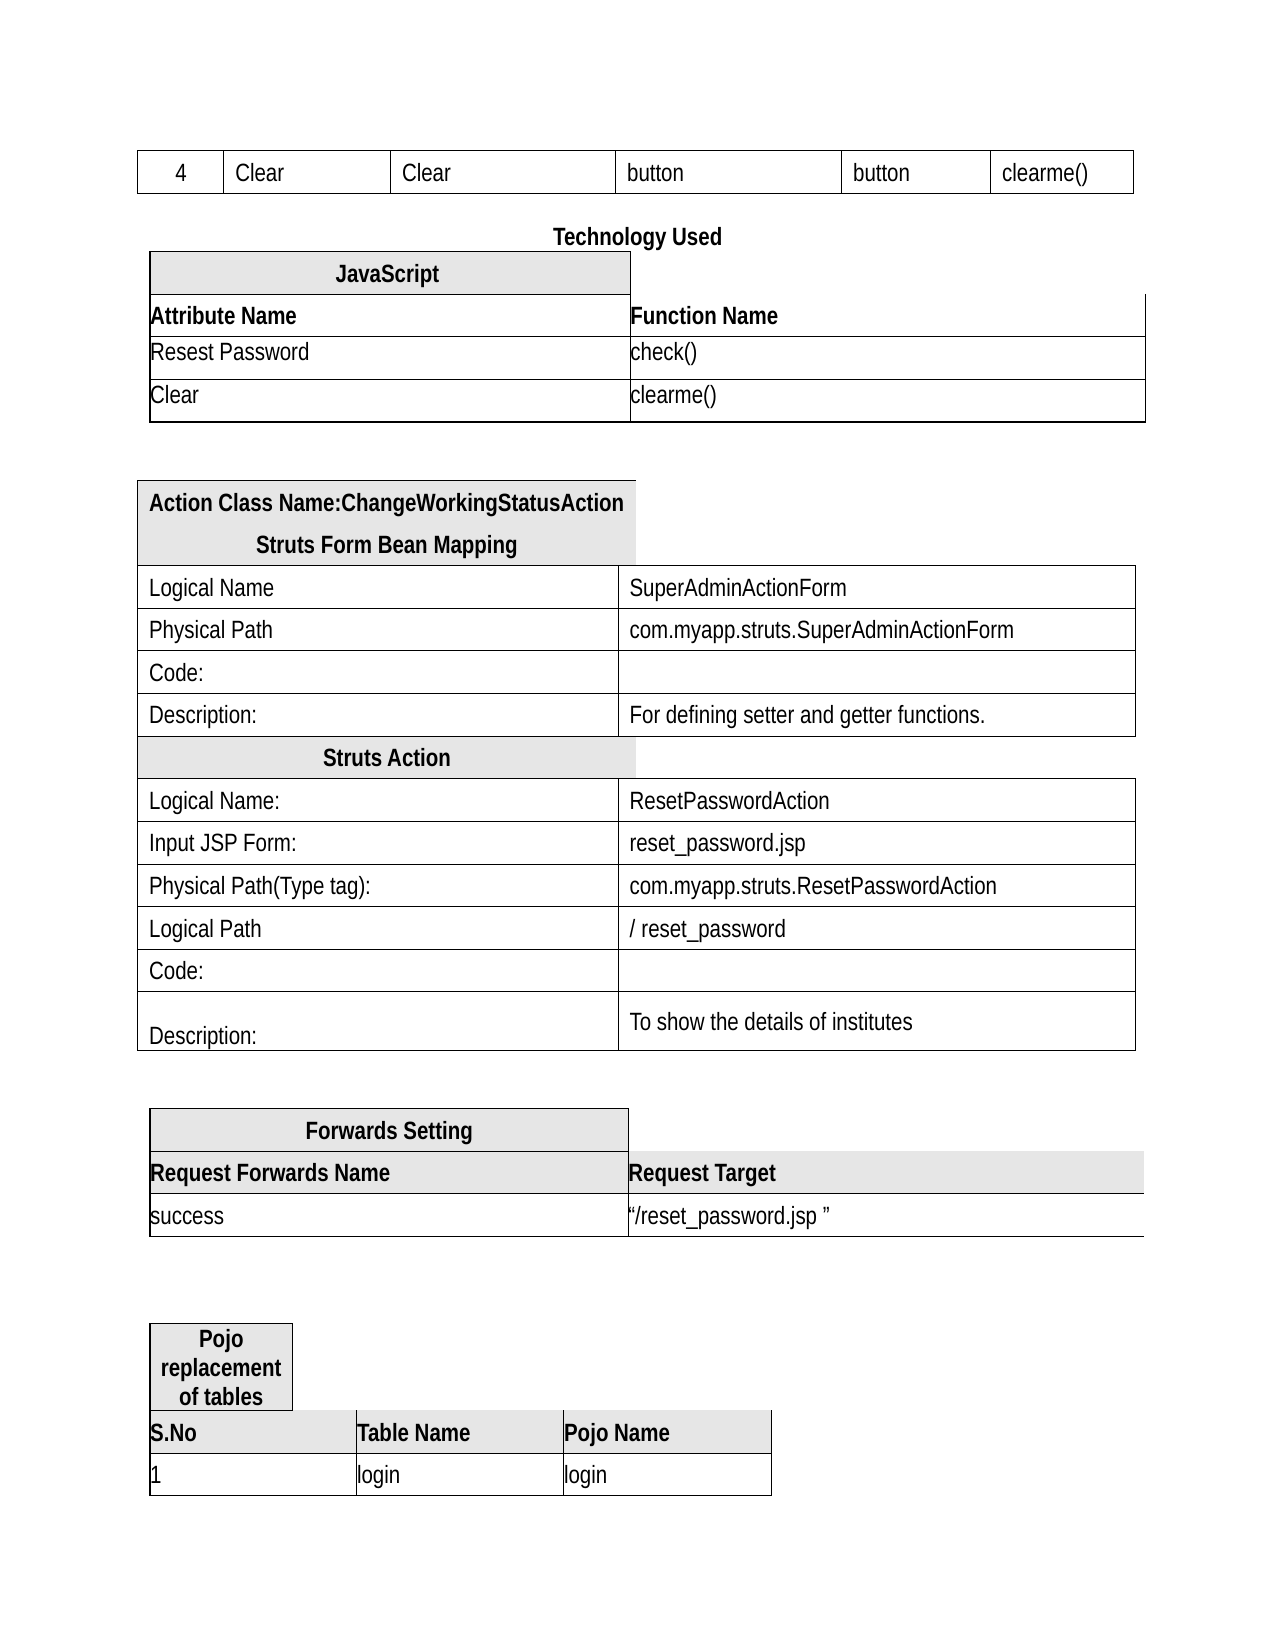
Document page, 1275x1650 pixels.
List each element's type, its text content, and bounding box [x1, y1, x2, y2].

table_header [636, 480, 1135, 523]
table_cell Physical Path [138, 609, 618, 650]
table_cell Description: [138, 992, 618, 1049]
table_cell reset_password.jsp [619, 822, 1135, 863]
table_cell com.myapp.struts.ResetPasswordAction [619, 865, 1135, 906]
table_cell To show the details of institutes [619, 992, 1135, 1049]
table_cell [772, 1410, 1186, 1453]
table_cell Logical Path [138, 907, 618, 949]
table_header JavaScript [151, 252, 630, 294]
table_cell login [564, 1454, 771, 1495]
table_cell Code: [138, 950, 618, 991]
table_cell Logical Name: [138, 779, 618, 821]
table_cell [772, 1453, 1186, 1495]
table_cell / reset_password [619, 907, 1135, 949]
table_cell “/reset_password.jsp ” [629, 1194, 1144, 1236]
table_cell Input JSP Form: [138, 822, 618, 863]
table_cell success [151, 1194, 628, 1236]
table_cell ResetPasswordAction [619, 779, 1135, 821]
table_cell SuperAdminActionForm [619, 566, 1135, 608]
table_cell Attribute Name [151, 295, 630, 336]
table_cell button [842, 151, 990, 193]
table_cell Resest Password [151, 337, 630, 379]
table_cell [636, 523, 1135, 565]
table_cell com.myapp.struts.SuperAdminActionForm [619, 609, 1135, 650]
table_cell 4 [138, 151, 223, 193]
table_header [629, 1108, 1144, 1151]
table_cell button [616, 151, 841, 193]
table_cell clearme() [631, 380, 1145, 421]
table_cell Struts Form Bean Mapping [138, 523, 636, 565]
table_cell Clear [391, 151, 615, 193]
table_cell Description: [138, 694, 618, 736]
table_cell Physical Path(Type tag): [138, 865, 618, 906]
table_cell login [357, 1454, 563, 1495]
table_cell [636, 737, 1135, 778]
table_cell Code: [138, 651, 618, 693]
table_cell [619, 950, 1135, 991]
table_cell Table Name [357, 1410, 563, 1453]
table_cell Request Target [629, 1151, 1144, 1193]
table_header Pojo replacement of tables [151, 1324, 292, 1410]
table_header [293, 1323, 564, 1410]
table_header [564, 1323, 1186, 1410]
table_cell check() [631, 337, 1145, 379]
text Technology Used [150, 222, 1125, 251]
table_cell Pojo Name [564, 1410, 771, 1453]
table_cell Struts Action [138, 737, 636, 778]
table_cell S.No [151, 1410, 356, 1453]
table_cell Function Name [631, 294, 1145, 336]
table_header Action Class Name:ChangeWorkingStatusAction [138, 481, 636, 523]
table_cell Logical Name [138, 566, 618, 608]
table_cell Clear [224, 151, 390, 193]
table_cell For defining setter and getter functions. [619, 694, 1135, 736]
table_cell [619, 651, 1135, 693]
table_cell Clear [151, 380, 630, 421]
table_cell 1 [151, 1454, 356, 1495]
table_header [631, 251, 1146, 294]
table_cell Request Forwards Name [151, 1152, 628, 1193]
table_cell clearme() [991, 151, 1133, 193]
table_header Forwards Setting [151, 1109, 628, 1151]
